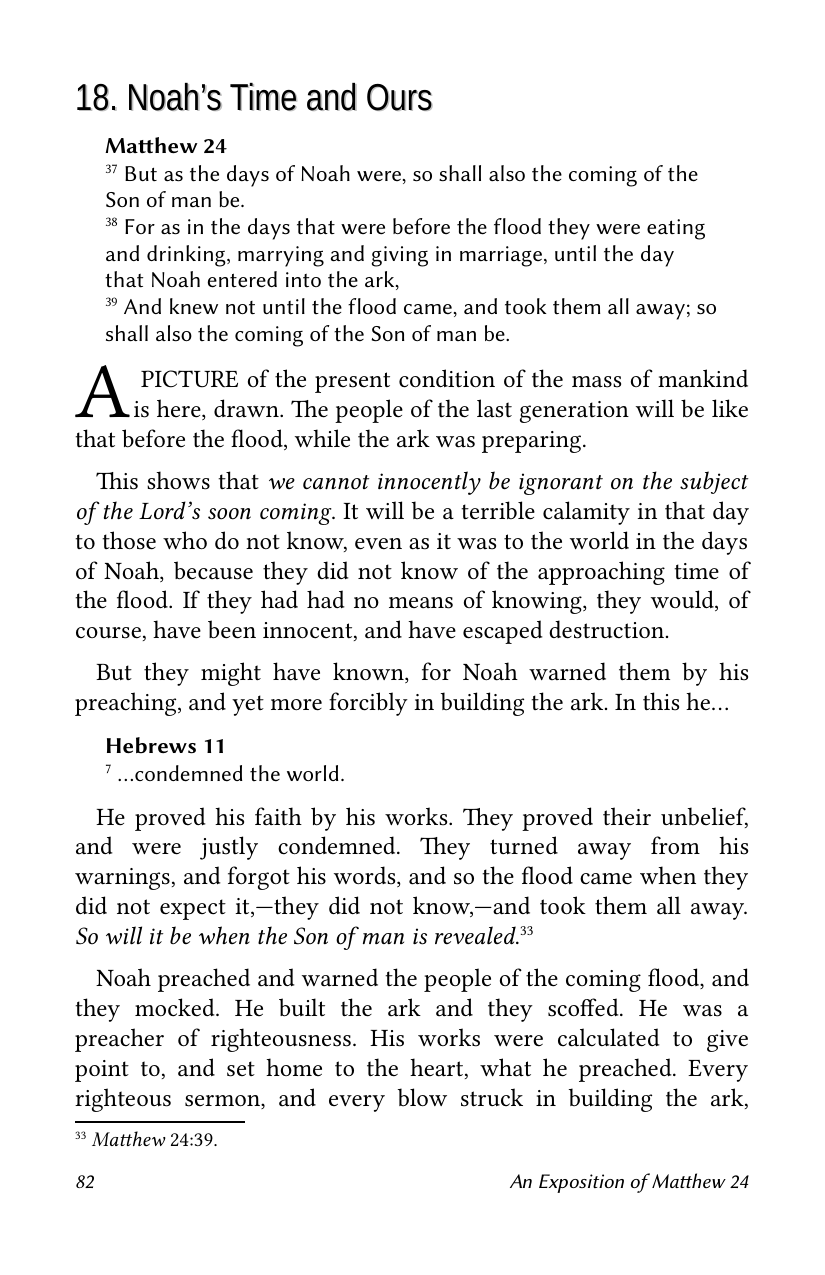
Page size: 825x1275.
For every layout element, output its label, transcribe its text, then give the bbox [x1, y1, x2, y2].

text But they might have known, for Noah warned them by his preaching, and yet more forcibly in building the ark. In this he… [75, 658, 750, 717]
text A PICTURE of the present condition of the mass of mankind is here, drawn. The people of the last generation will be like that before the flood, while the ark was preparing. [75, 365, 750, 453]
text Matthew 24:39. [75, 1128, 750, 1152]
text He proved his faith by his works. They proved their unbelief, and were justly condemned. They turned away from his warnings, and forgot his words, and so the flood came when they did not expect it,—they did not know,—and took them all away. So will it be when the Son of man is revealed. [75, 802, 750, 951]
text 39 And knew not until the flood came, and took them all away; so shall also the coming of the Son of man be. [105, 294, 720, 347]
title Noah’s Time and Ours [75, 75, 750, 118]
text 38 For as in the days that were before the flood they were eating and drinking, marrying and giving in marriage, until the day that Noah entered into the ark, [105, 214, 720, 293]
text 7 ...condemned the world. [105, 761, 720, 787]
text 37 But as the days of Noah were, so shall also the coming of the Son of man be. [105, 161, 720, 213]
text Noah preached and warned the people of the coming flood, and they mocked. He built the ark and they scoffed. He was a preacher of righteousness. His works were calculated to give point to, and set home to the heart, what he preached. Every righteous sermon, and every blow struck in building the ark, [75, 964, 750, 1112]
text Hebrews 11 [105, 733, 750, 759]
text This shows that we cannot innocently be ignorant on the subject of the Lord’s soon coming. It will be a terrible calamity in that day to those who do not know, even as it was to the world in the days of Noah, because they did not know of the approaching time of the flood. If they had had no means of knowing, they would, of course, have been innocent, and have escaped destruction. [75, 467, 750, 645]
text Matthew 24 [105, 133, 750, 159]
